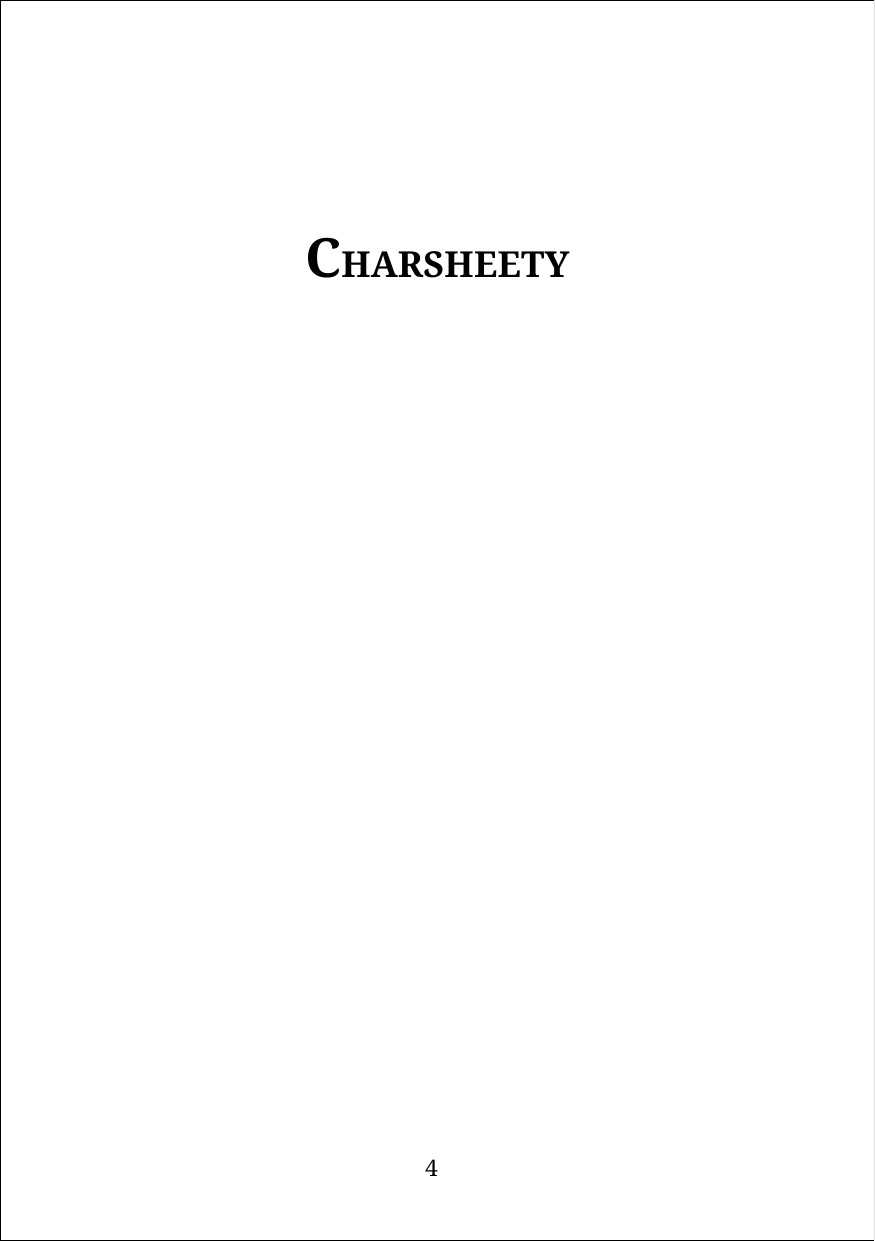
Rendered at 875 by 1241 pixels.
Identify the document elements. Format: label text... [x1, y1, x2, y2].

subtitle Charsheety [118, 219, 756, 293]
